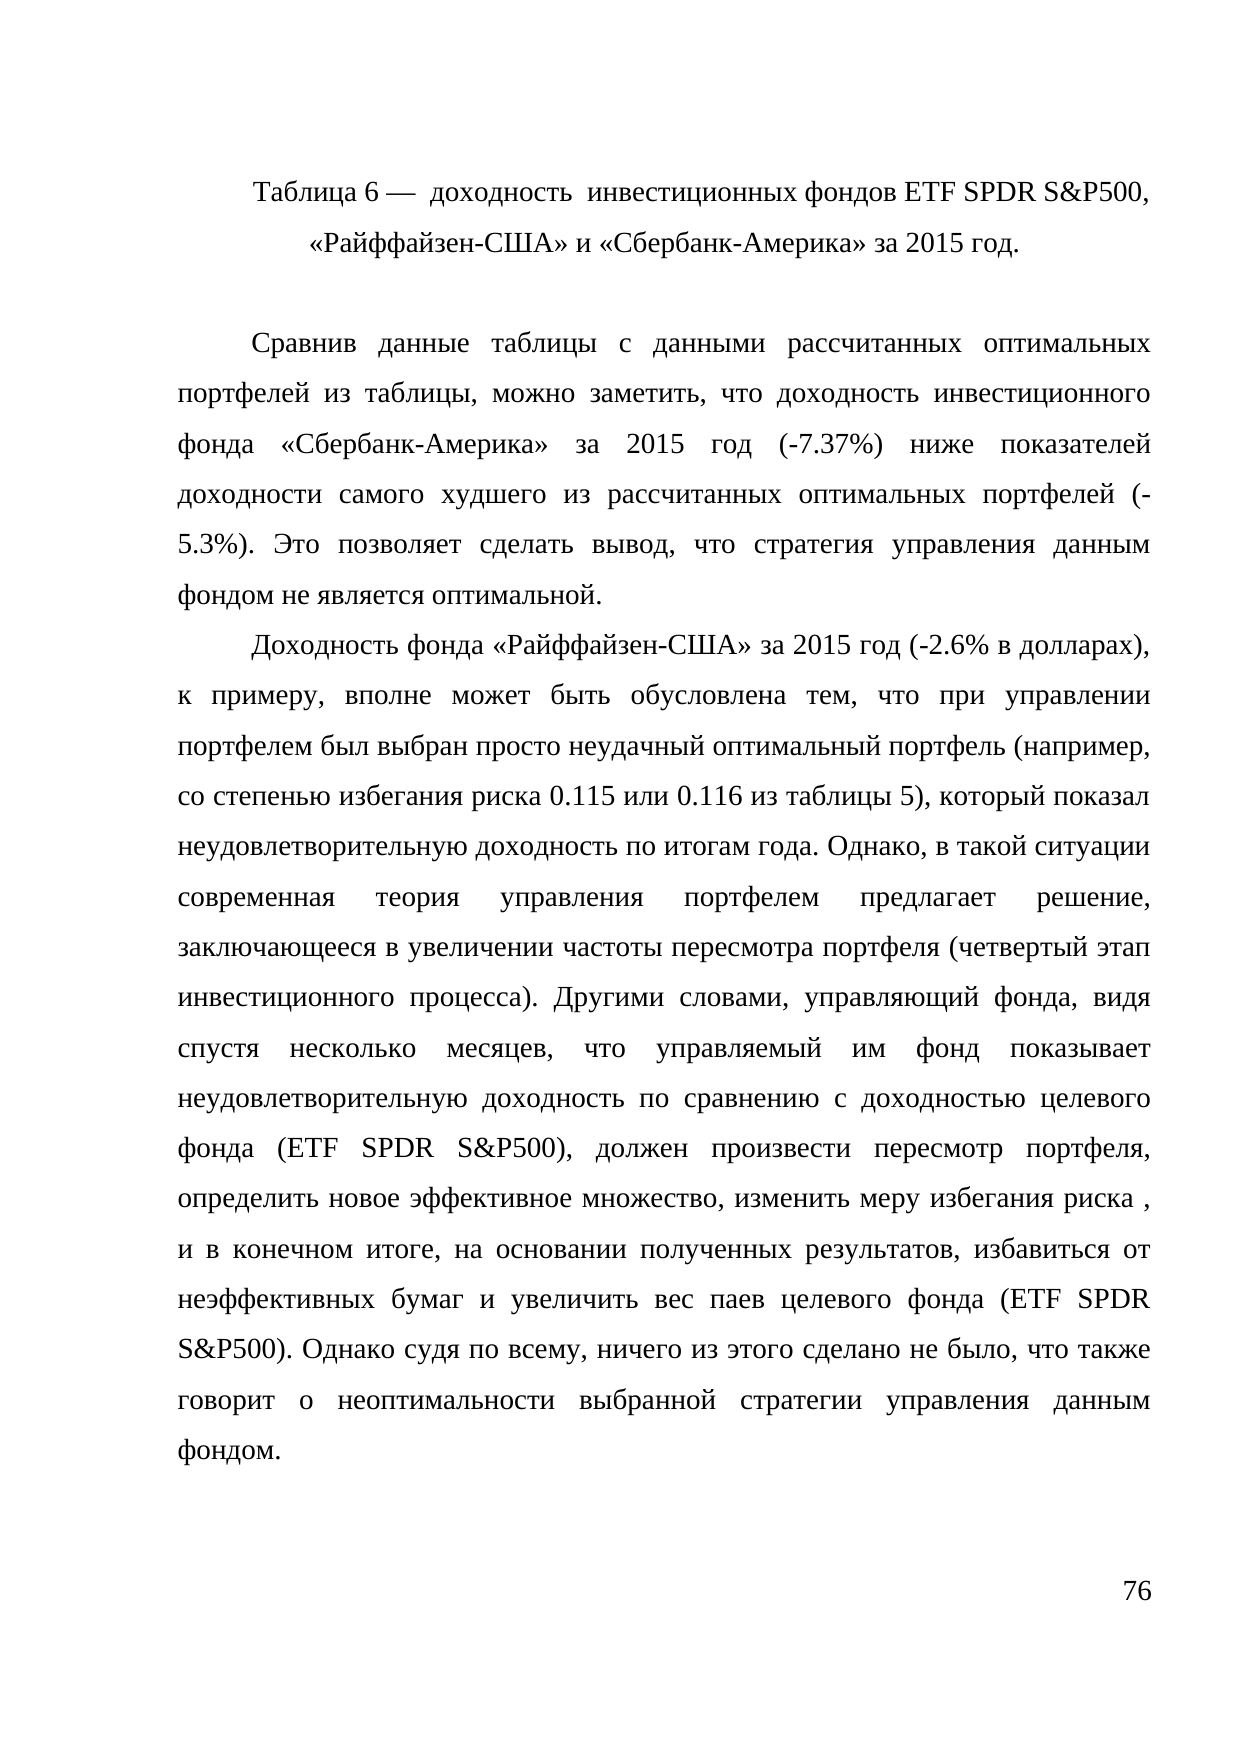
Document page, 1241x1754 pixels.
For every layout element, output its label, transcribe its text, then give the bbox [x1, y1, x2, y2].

text Таблица 6 — доходность инвестиционных фондов ETF SPDR S&P500, «Райффайзен-США» и «Сбербанк-Америка» за 2015 год. [177, 174, 1152, 258]
text Доходность фонда «Райффайзен-США» за 2015 год (-2.6% в долларах), к примеру, вполне может быть обусловлена тем, что при управлении портфелем был выбран просто неудачный оптимальный портфель (например, со степенью избегания риска 0.115 или 0.116 из таблицы 5), который показал неудовлетворительную доходность по итогам года. Однако, в такой ситуации современная теория управления портфелем предлагает решение, заключающееся в увеличении частоты пересмотра портфеля (четвертый этап инвестиционного процесса). Другими словами, управляющий фонда, видя спустя несколько месяцев, что управляемый им фонд показывает неудовлетворительную доходность по сравнению с доходностью целевого фонда (ETF SPDR S&P500), должен произвести пересмотр портфеля, определить новое эффективное множество, изменить меру избегания риска , и в конечном итоге, на основании полученных результатов, избавиться от неэффективных бумаг и увеличить вес паев целевого фонда (ETF SPDR S&P500). Однако судя по всему, ничего из этого сделано не было, что также говорит о неоптимальности выбранной стратегии управления данным фондом. [177, 627, 1152, 1466]
text Сравнив данные таблицы с данными рассчитанных оптимальных портфелей из таблицы, можно заметить, что доходность инвестиционного фонда «Сбербанк-Америка» за 2015 год (-7.37%) ниже показателей доходности самого худшего из рассчитанных оптимальных портфелей (-5.3%). Это позволяет сделать вывод, что стратегия управления данным фондом не является оптимальной. [177, 325, 1152, 610]
